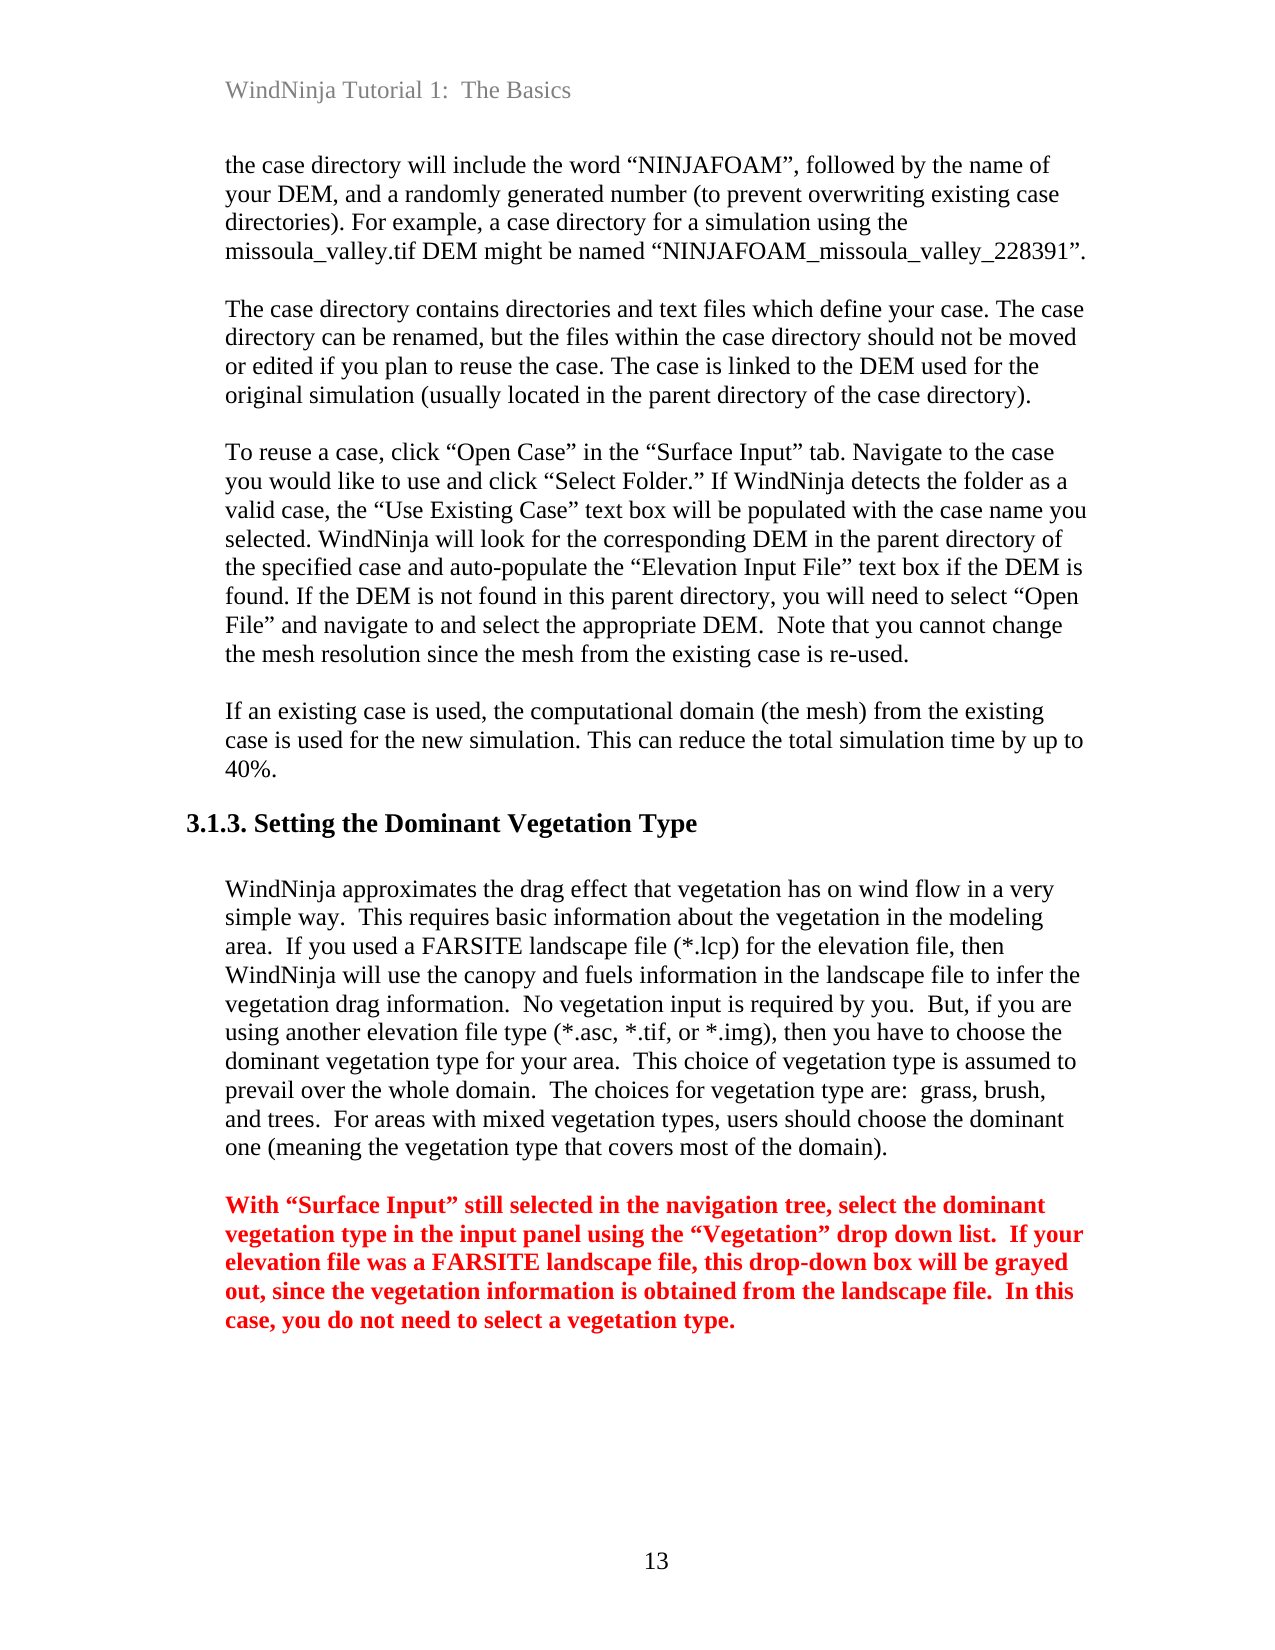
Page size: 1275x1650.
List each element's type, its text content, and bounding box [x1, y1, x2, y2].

text To reuse a case, click “Open Case” in the “Surface Input” tab. Navigate to the case you would like to use and click “Select Folder.” If WindNinja detects the folder as a valid case, the “Use Existing Case” text box will be populated with the case name you selected. WindNinja will look for the corresponding DEM in the parent directory of the specified case and auto-populate the “Elevation Input File” text box if the DEM is found. If the DEM is not found in this parent directory, you will need to select “Open File” and navigate to and select the appropriate DEM. Note that you cannot change the mesh resolution since the mesh from the existing case is re-used. [225, 437, 1087, 667]
text WindNinja approximates the drag effect that vegetation has on wind flow in a very simple way. This requires basic information about the vegetation in the modeling area. If you used a FARSITE landscape file (*.lcp) for the elevation file, then WindNinja will use the canopy and fuels information in the landscape file to infer the vegetation drag information. No vegetation input is required by you. But, if you are using another elevation file type (*.asc, *.tif, or *.img), then you have to choose the dominant vegetation type for your area. This choice of vegetation type is assumed to prevail over the whole domain. The choices for vegetation type are: grass, brush, and trees. For areas with mixed vegetation types, users should choose the dominant one (meaning the vegetation type that covers most of the domain). [225, 874, 1087, 1161]
text The case directory contains directories and text files which define your case. The case directory can be renamed, but the files within the case directory should not be moved or edited if you plan to reuse the case. The case is linked to the DEM used for the original simulation (usually located in the parent directory of the case directory). [225, 294, 1087, 409]
text the case directory will include the word “NINJAFOAM”, followed by the name of your DEM, and a randomly generated number (to prevent overwriting existing case directories). For example, a case directory for a simulation using the missoula_valley.tif DEM might be named “NINJAFOAM_missoula_valley_228391”. [225, 150, 1087, 265]
text With “Surface Input” still selected in the navigation tree, select the dominant vegetation type in the input panel using the “Vegetation” drop down list. If your elevation file was a FARSITE landscape file, this drop-down box will be grayed out, since the vegetation information is obtained from the landscape file. In this case, you do not need to select a vegetation type. [225, 1190, 1087, 1334]
text If an existing case is used, the computational domain (the mesh) from the existing case is used for the new simulation. This can reduce the total simulation time by up to 40%. [225, 696, 1087, 782]
subtitle Setting the Dominant Vegetation Type [186, 807, 1087, 839]
